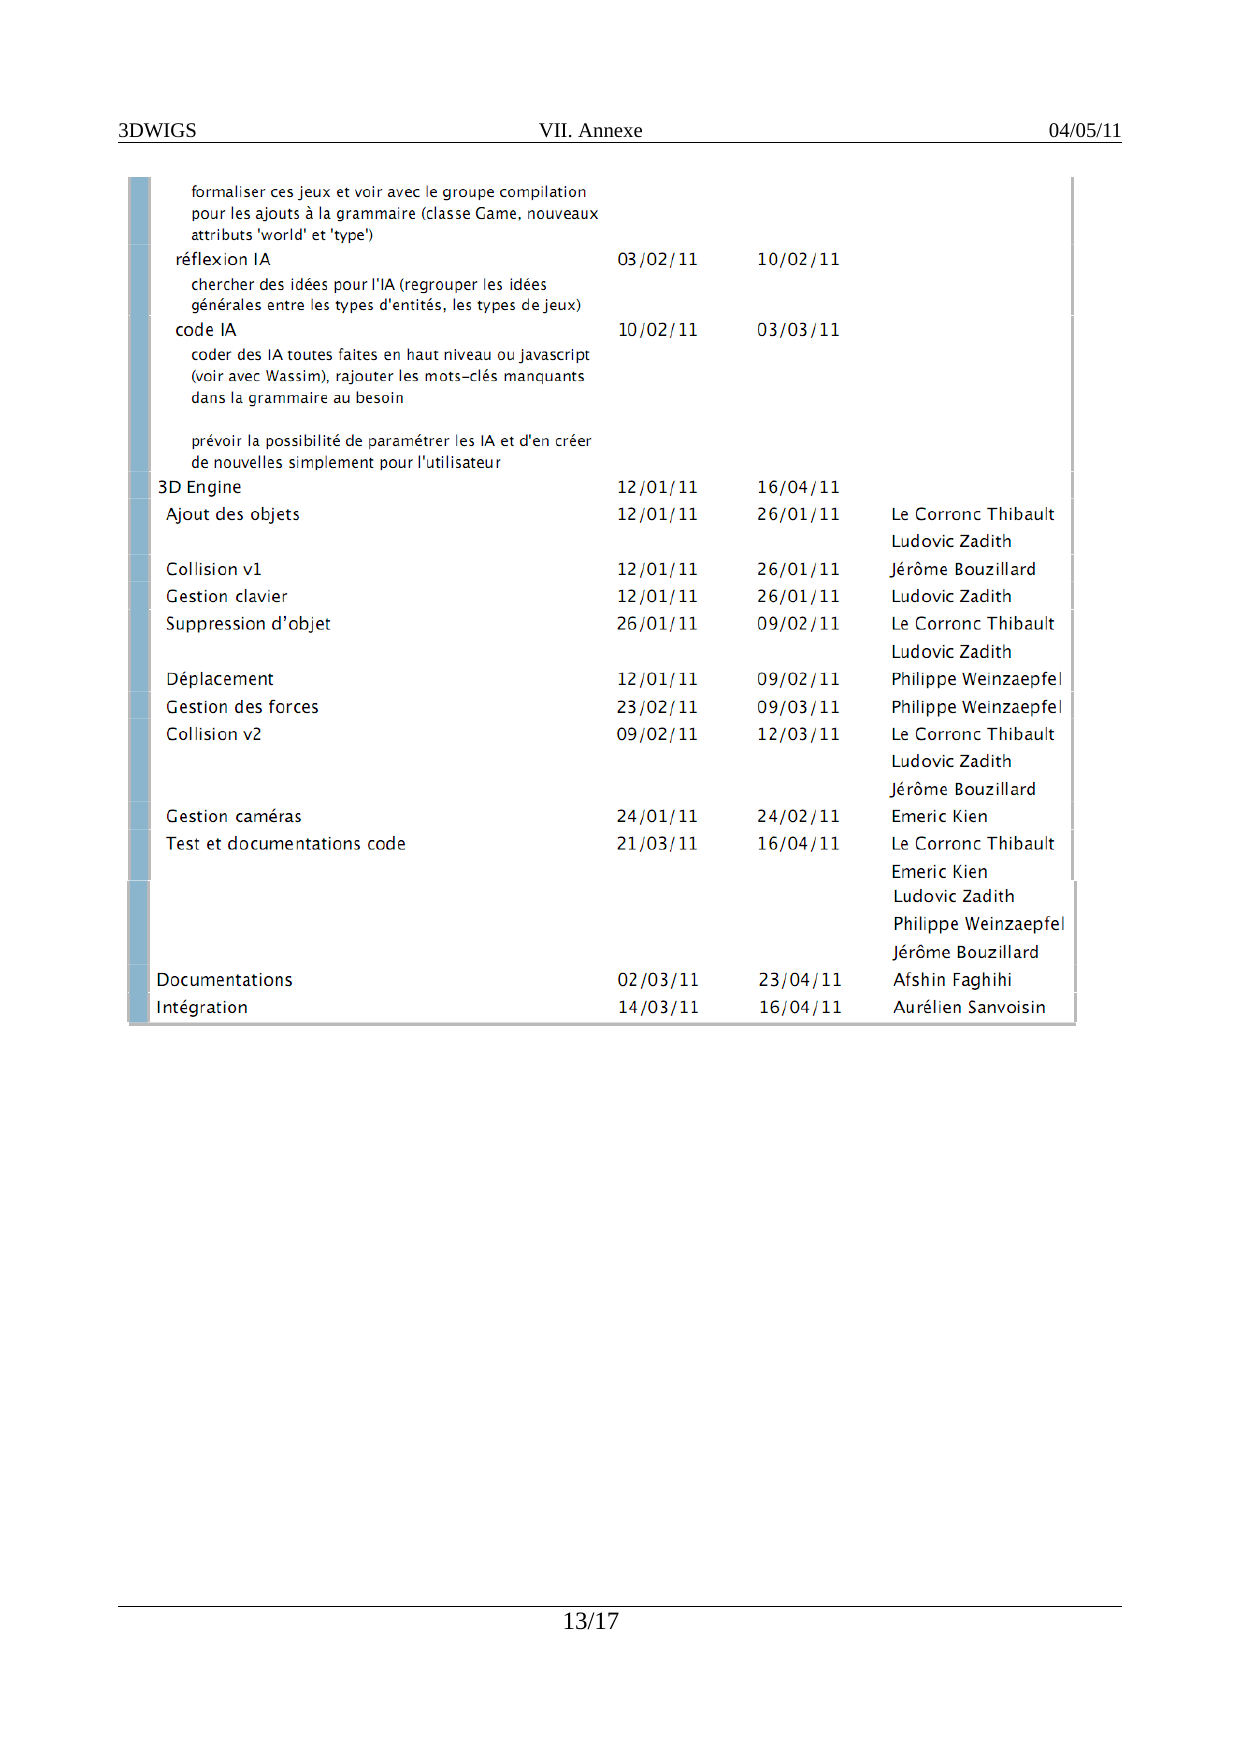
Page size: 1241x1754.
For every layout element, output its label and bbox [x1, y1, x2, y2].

picture [125, 177, 1078, 1028]
